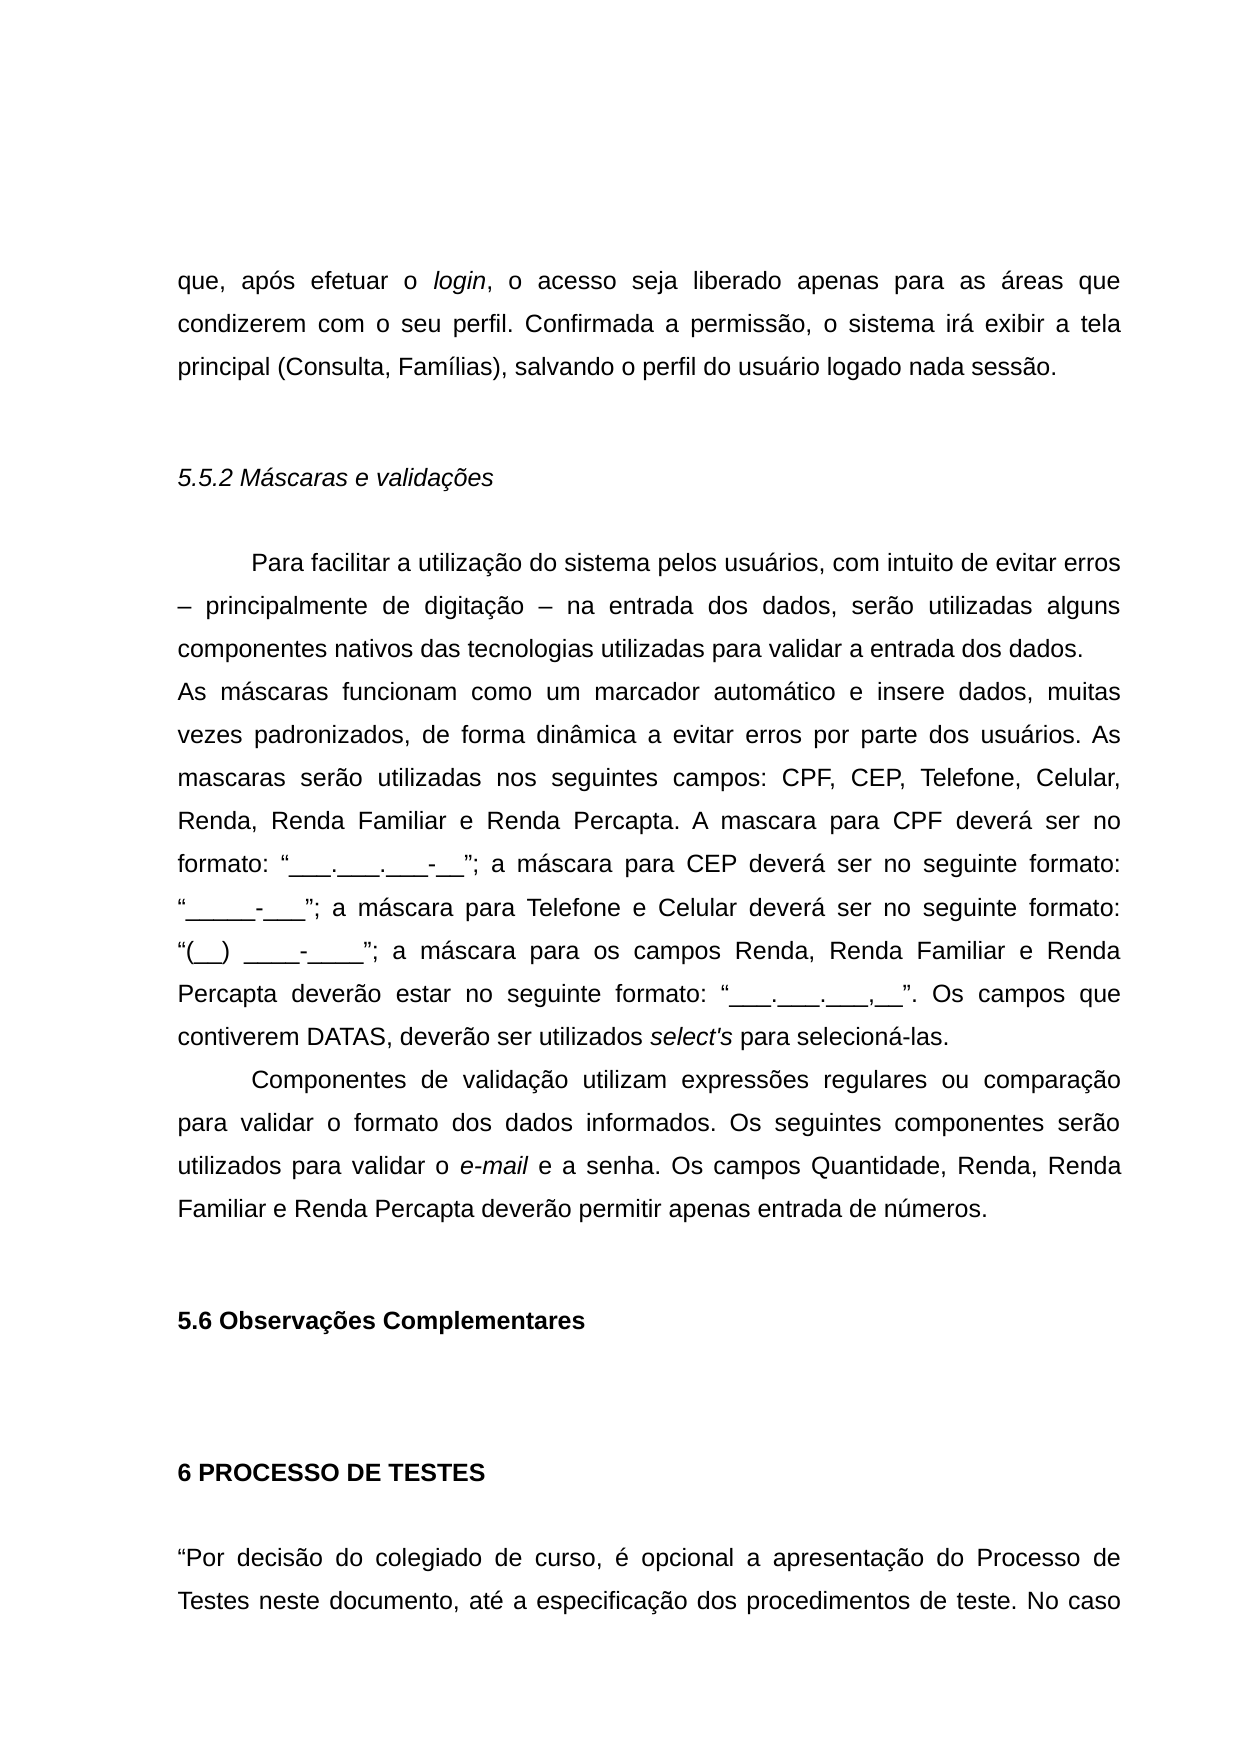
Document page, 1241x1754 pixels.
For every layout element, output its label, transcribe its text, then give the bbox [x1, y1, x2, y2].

text As máscaras funcionam como um marcador automático e insere dados, muitas vezes padronizados, de forma dinâmica a evitar erros por parte dos usuários. As mascaras serão utilizadas nos seguintes campos: CPF, CEP, Telefone, Celular, Renda, Renda Familiar e Renda Percapta. A mascara para CPF deverá ser no formato: “___.___.___-__”; a máscara para CEP deverá ser no seguinte formato: “_____-___”; a máscara para Telefone e Celular deverá ser no seguinte formato: “(__) ____-____”; a máscara para os campos Renda, Renda Familiar e Renda Percapta deverão estar no seguinte formato: “___.___.___,__”. Os campos que contiverem DATAS, deverão ser utilizados select's para selecioná-las. [177, 677, 1122, 1051]
subtitle 5.6 Observações Complementares [177, 1306, 1122, 1334]
text Componentes de validação utilizam expressões regulares ou comparação para validar o formato dos dados informados. Os seguintes componentes serão utilizados para validar o e-mail e a senha. Os campos Quantidade, Renda, Renda Familiar e Renda Percapta deverão permitir apenas entrada de números. [177, 1065, 1122, 1223]
text Para facilitar a utilização do sistema pelos usuários, com intuito de evitar erros – principalmente de digitação – na entrada dos dados, serão utilizadas alguns componentes nativos das tecnologias utilizadas para validar a entrada dos dados. [177, 548, 1122, 663]
subtitle 5.5.2 Máscaras e validações [177, 463, 1122, 492]
subtitle 6 PROCESSO DE TESTES [177, 1458, 1122, 1487]
text “Por decisão do colegiado de curso, é opcional a apresentação do Processo de Testes neste documento, até a especificação dos procedimentos de teste. No caso [177, 1543, 1122, 1614]
text que, após efetuar o login, o acesso seja liberado apenas para as áreas que condizerem com o seu perfil. Confirmada a permissão, o sistema irá exibir a tela principal (Consulta, Famílias), salvando o perfil do usuário logado nada sessão. [177, 266, 1122, 381]
